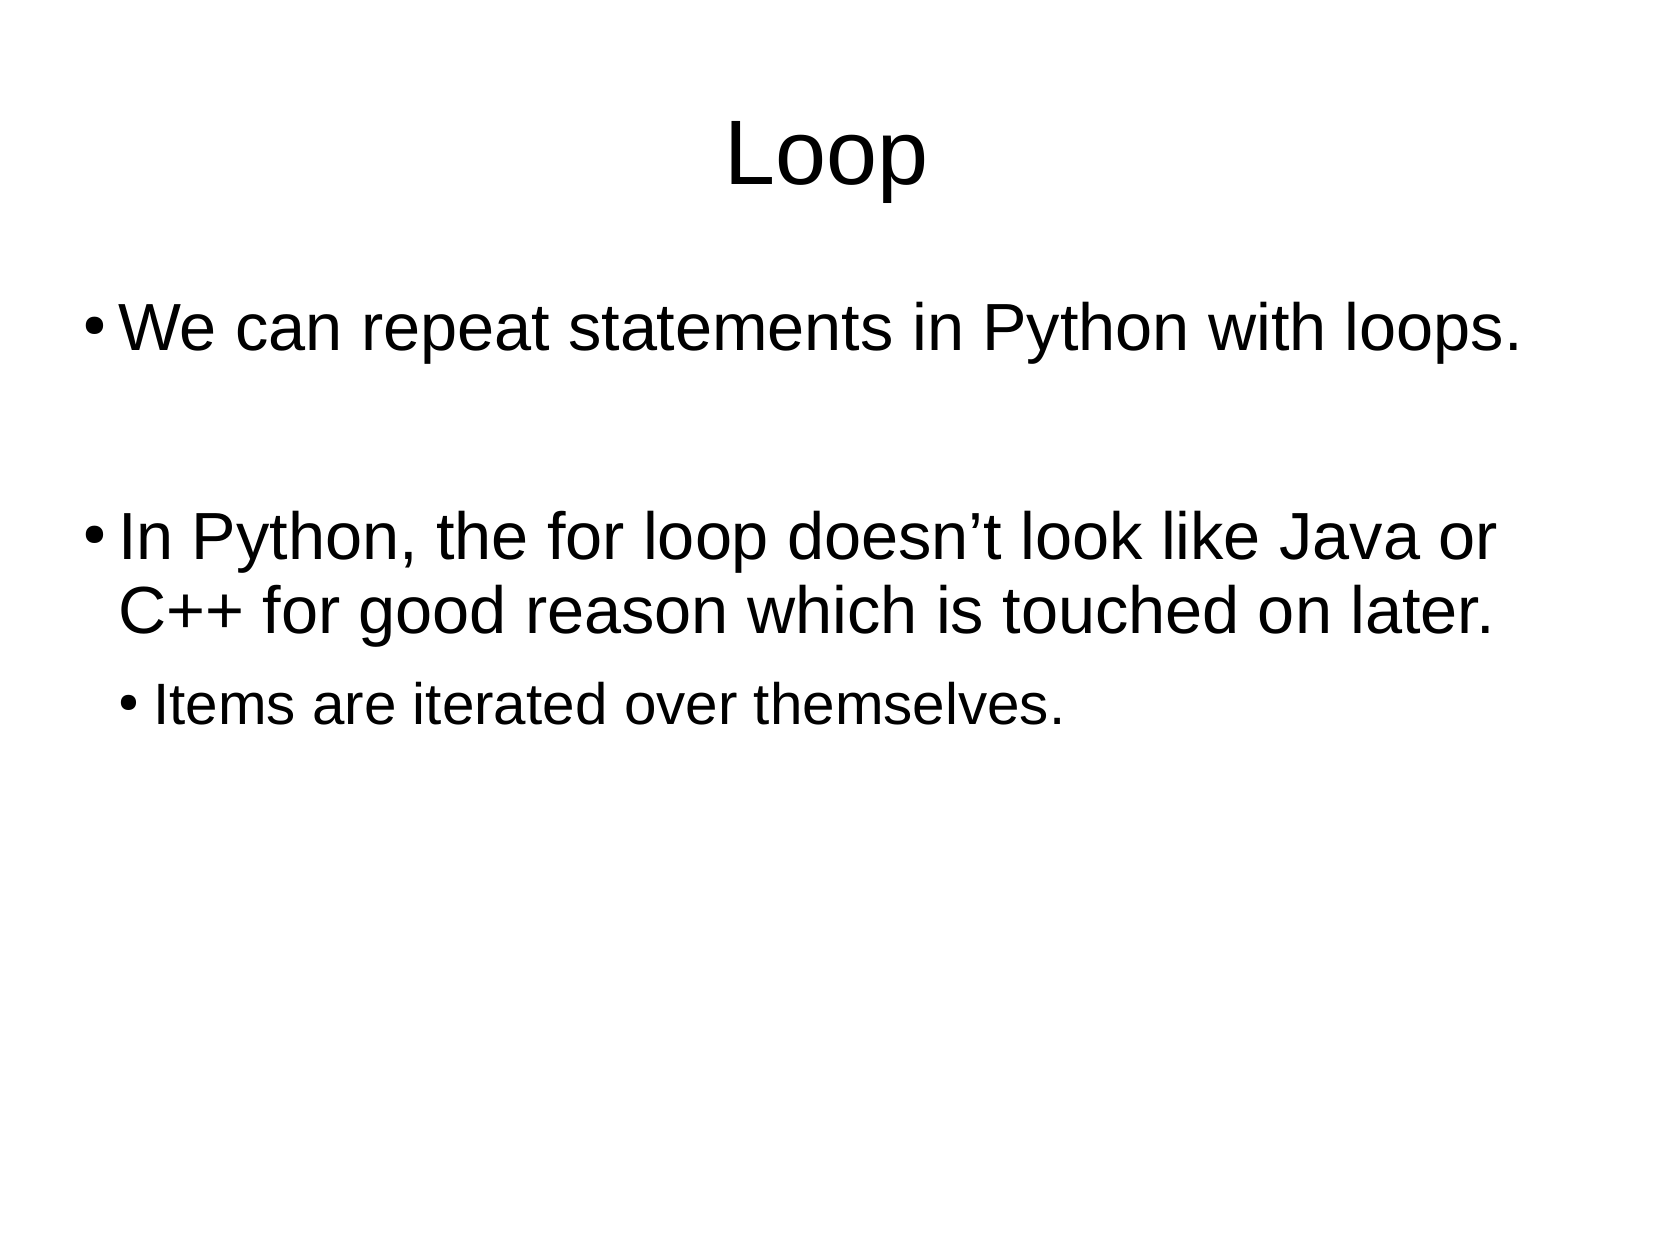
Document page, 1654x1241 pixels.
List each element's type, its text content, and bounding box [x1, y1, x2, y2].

list We can repeat statements in Python with loops. In Python, the for loop doesn’t look like Java or C++ for good reason which is touched on later. Items are iterated over themselves. [82, 290, 1571, 1010]
title Loop [82, 49, 1571, 257]
